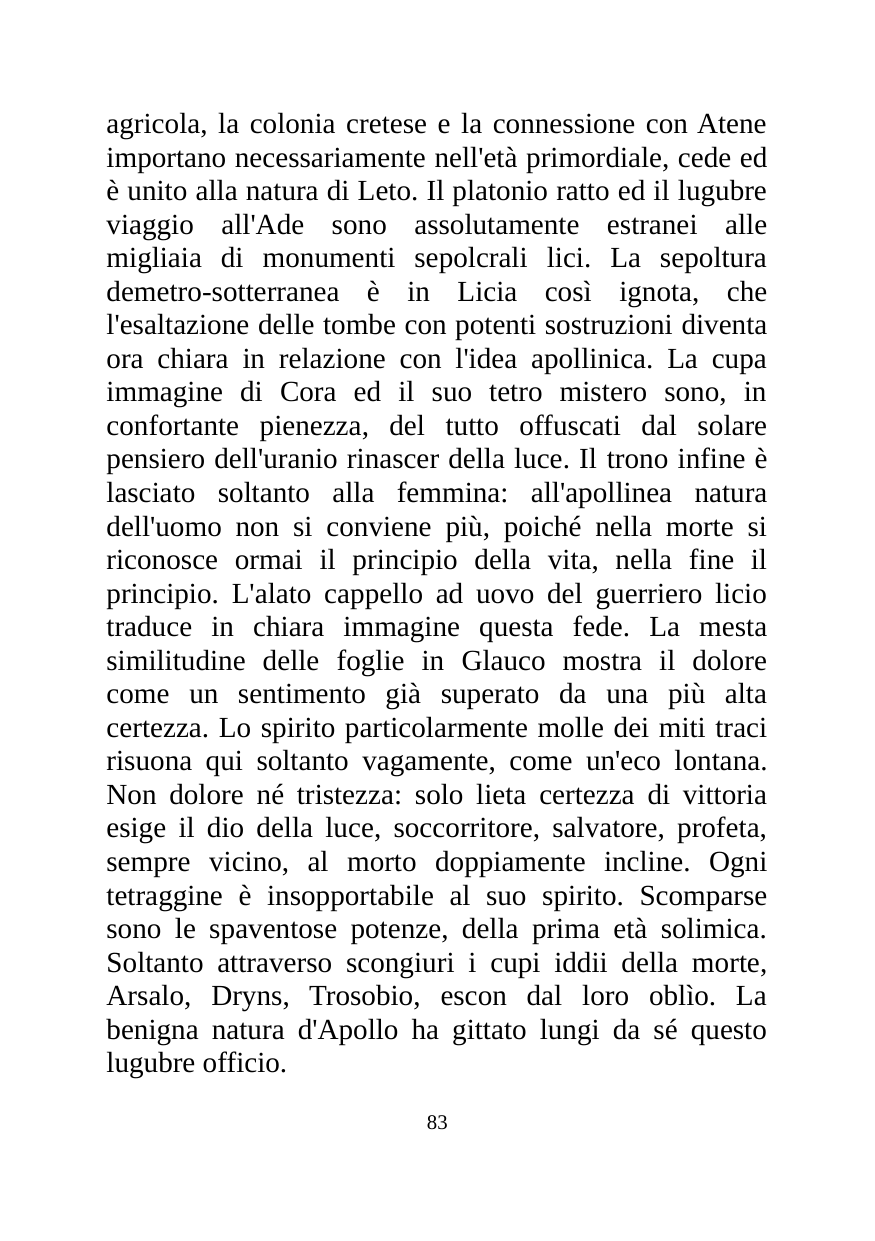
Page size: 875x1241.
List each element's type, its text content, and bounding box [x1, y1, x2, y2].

text agricola, la colonia cretese e la connessione con Atene importano necessariamente nell'età primordiale, cede ed è unito alla natura di Leto. Il platonio ratto ed il lugubre viaggio all'Ade sono assolutamente estranei alle migliaia di monumenti sepolcrali lici. La sepoltura demetro-sotterranea è in Licia così ignota, che l'esaltazione delle tombe con potenti sostruzioni diventa ora chiara in relazione con l'idea apollinica. La cupa immagine di Cora ed il suo tetro mistero sono, in confortante pienezza, del tutto offuscati dal solare pensiero dell'uranio rinascer della luce. Il trono infine è lasciato soltanto alla femmina: all'apollinea natura dell'uomo non si conviene più, poiché nella morte si riconosce ormai il principio della vita, nella fine il principio. L'alato cappello ad uovo del guerriero licio traduce in chiara immagine questa fede. La mesta similitudine delle foglie in Glauco mostra il dolore come un sentimento già superato da una più alta certezza. Lo spirito particolarmente molle dei miti traci risuona qui soltanto vagamente, come un'eco lontana. Non dolore né tristezza: solo lieta certezza di vittoria esige il dio della luce, soccorritore, salvatore, profeta, sempre vicino, al morto doppiamente incline. Ogni tetraggine è insopportabile al suo spirito. Scomparse sono le spaventose potenze, della prima età solimica. Soltanto attraverso scongiuri i cupi iddii della morte, Arsalo, Dryns, Trosobio, escon dal loro oblìo. La benigna natura d'Apollo ha gittato lungi da sé questo lugubre officio. [106, 106, 768, 1079]
